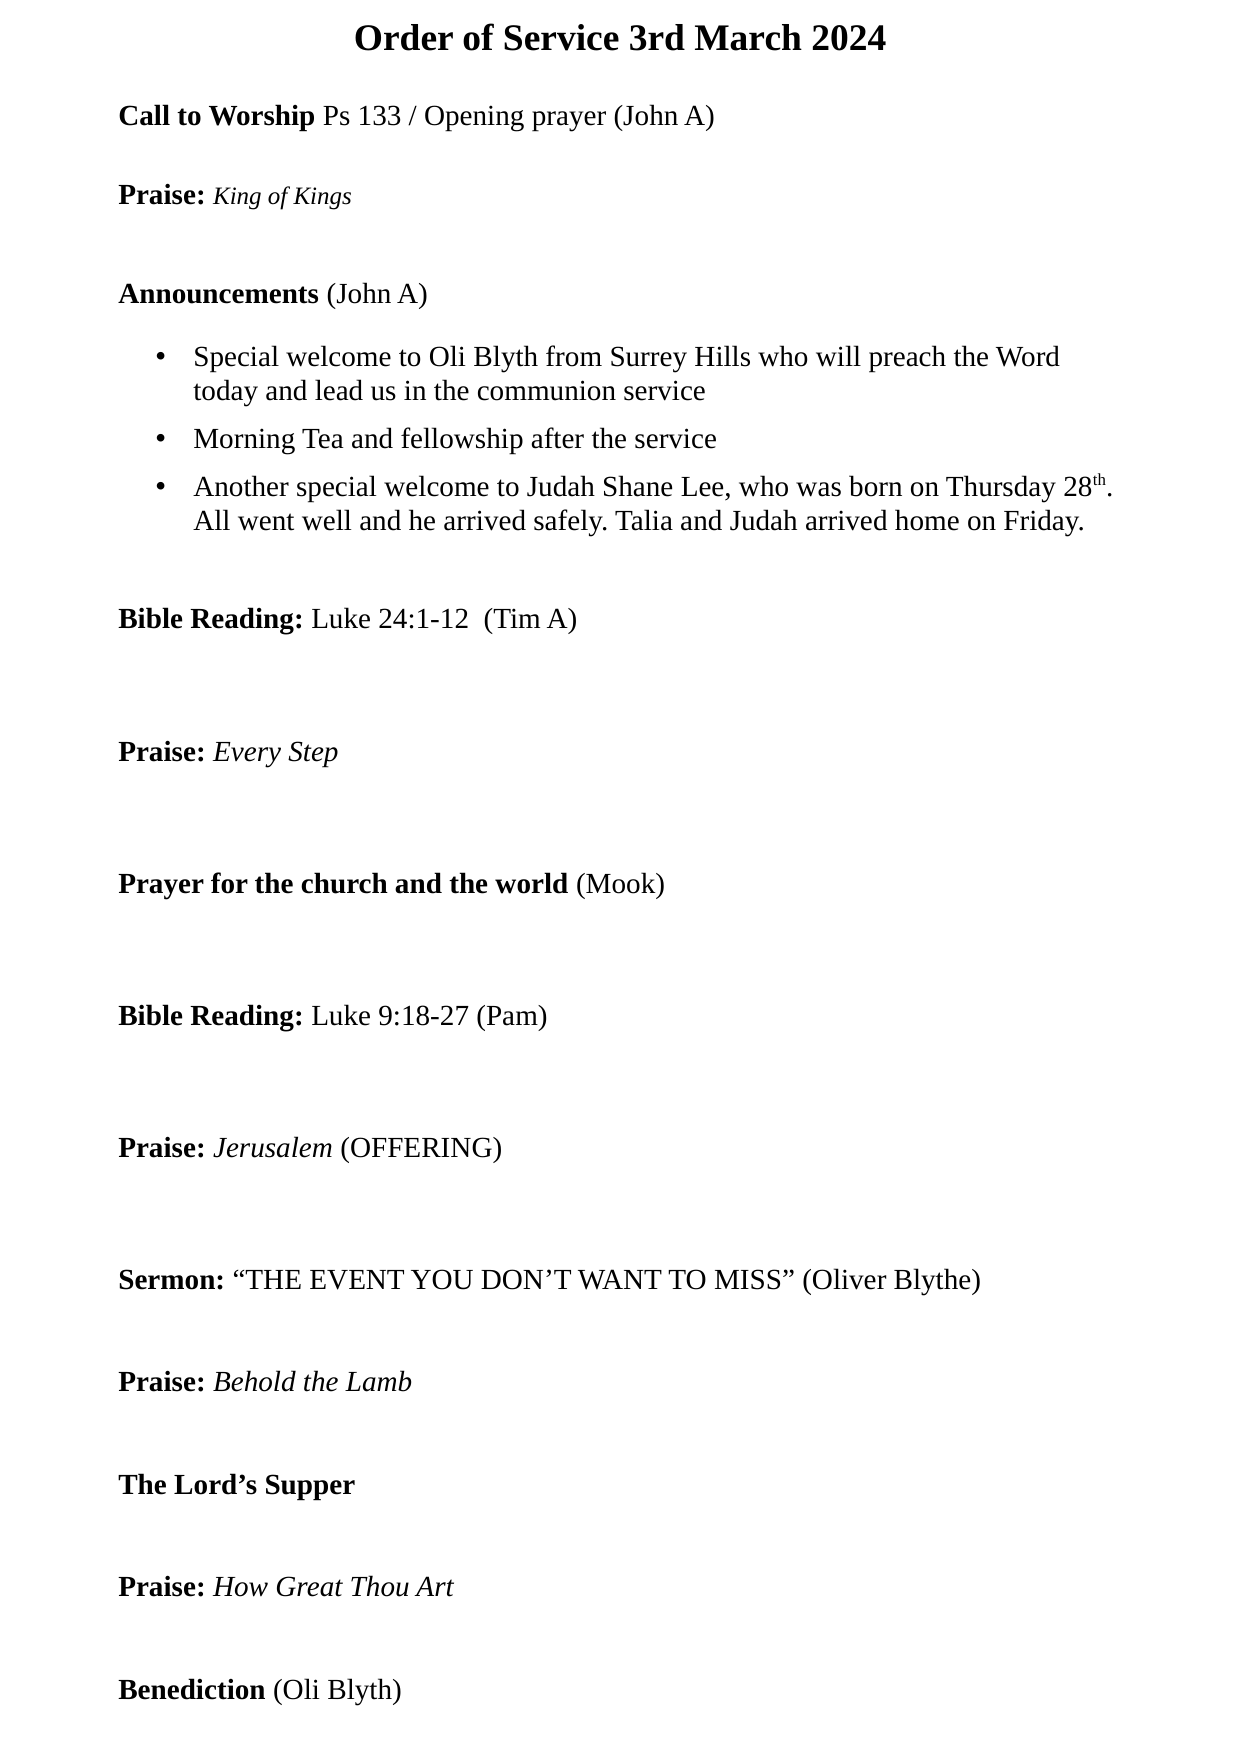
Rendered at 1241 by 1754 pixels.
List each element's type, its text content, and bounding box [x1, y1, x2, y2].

text Praise: Every Step [118, 734, 1122, 767]
text Sermon: “THE EVENT YOU DON’T WANT TO MISS” (Oliver Blythe) [118, 1262, 1122, 1296]
text Benediction (Oli Blyth) [118, 1672, 1122, 1706]
text Announcements (John A) [118, 276, 1122, 309]
list Another special welcome to Judah Shane Lee, who was born on Thursday 28th. All went well and he arrived safely. Talia and Judah arrived home on Friday. [156, 469, 1122, 537]
list Special welcome to Oli Blyth from Surrey Hills who will preach the Word today and lead us in the communion service [156, 339, 1122, 406]
text Praise: Jerusalem (OFFERING) [118, 1130, 1122, 1163]
text Bible Reading: Luke 9:18-27 (Pam) [118, 998, 1122, 1031]
text The Lord’s Supper [118, 1467, 1122, 1501]
text Praise: Behold the Lamb [118, 1364, 1122, 1398]
text Call to Worship Ps 133 / Opening prayer (John A) [118, 98, 1122, 132]
text Bible Reading: Luke 24:1-12 (Tim A) [118, 602, 1122, 635]
text Praise: How Great Thou Art [118, 1569, 1122, 1603]
text Prayer for the church and the world (Mook) [118, 866, 1122, 899]
text Praise: King of Kings [118, 177, 1122, 211]
list Morning Tea and fellowship after the service [156, 421, 1122, 454]
